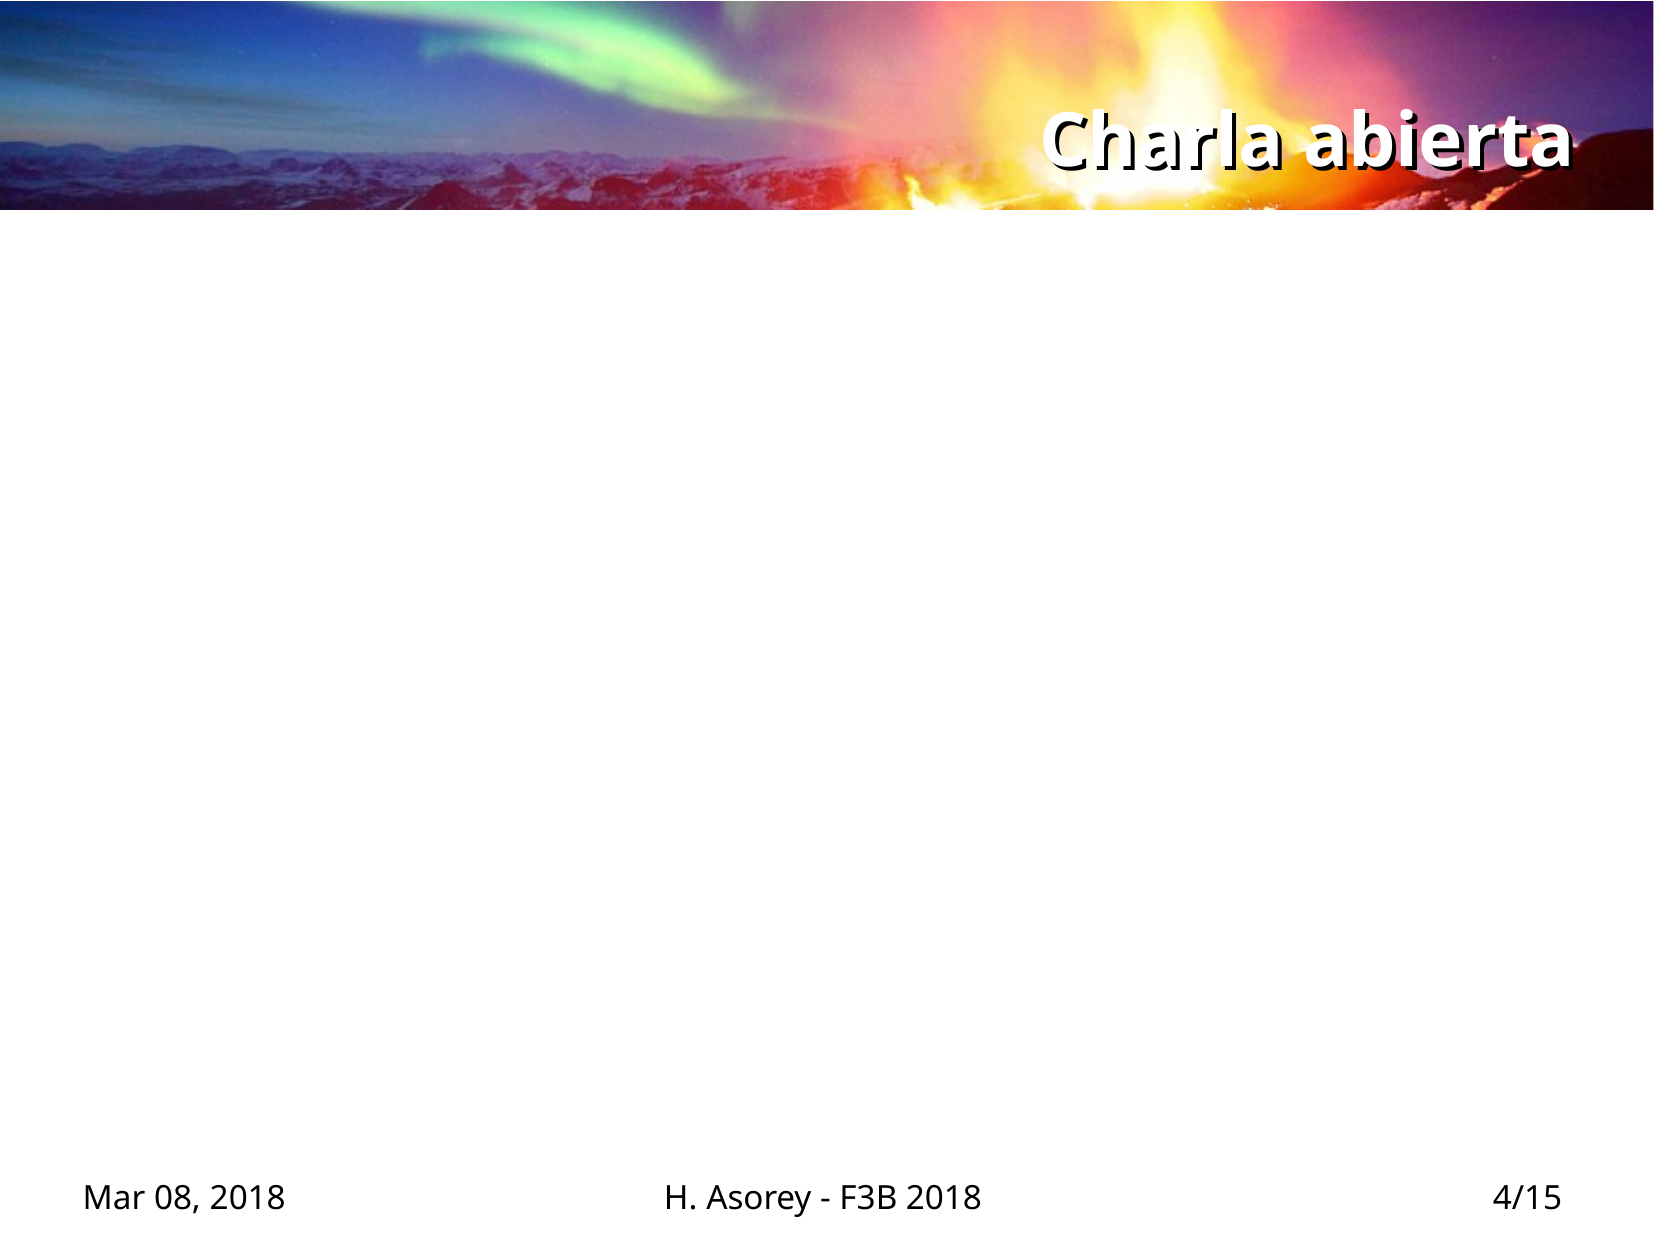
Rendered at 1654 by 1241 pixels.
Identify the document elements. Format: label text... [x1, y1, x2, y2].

title Charla abierta [86, 49, 1576, 226]
picture [0, 1, 1654, 210]
